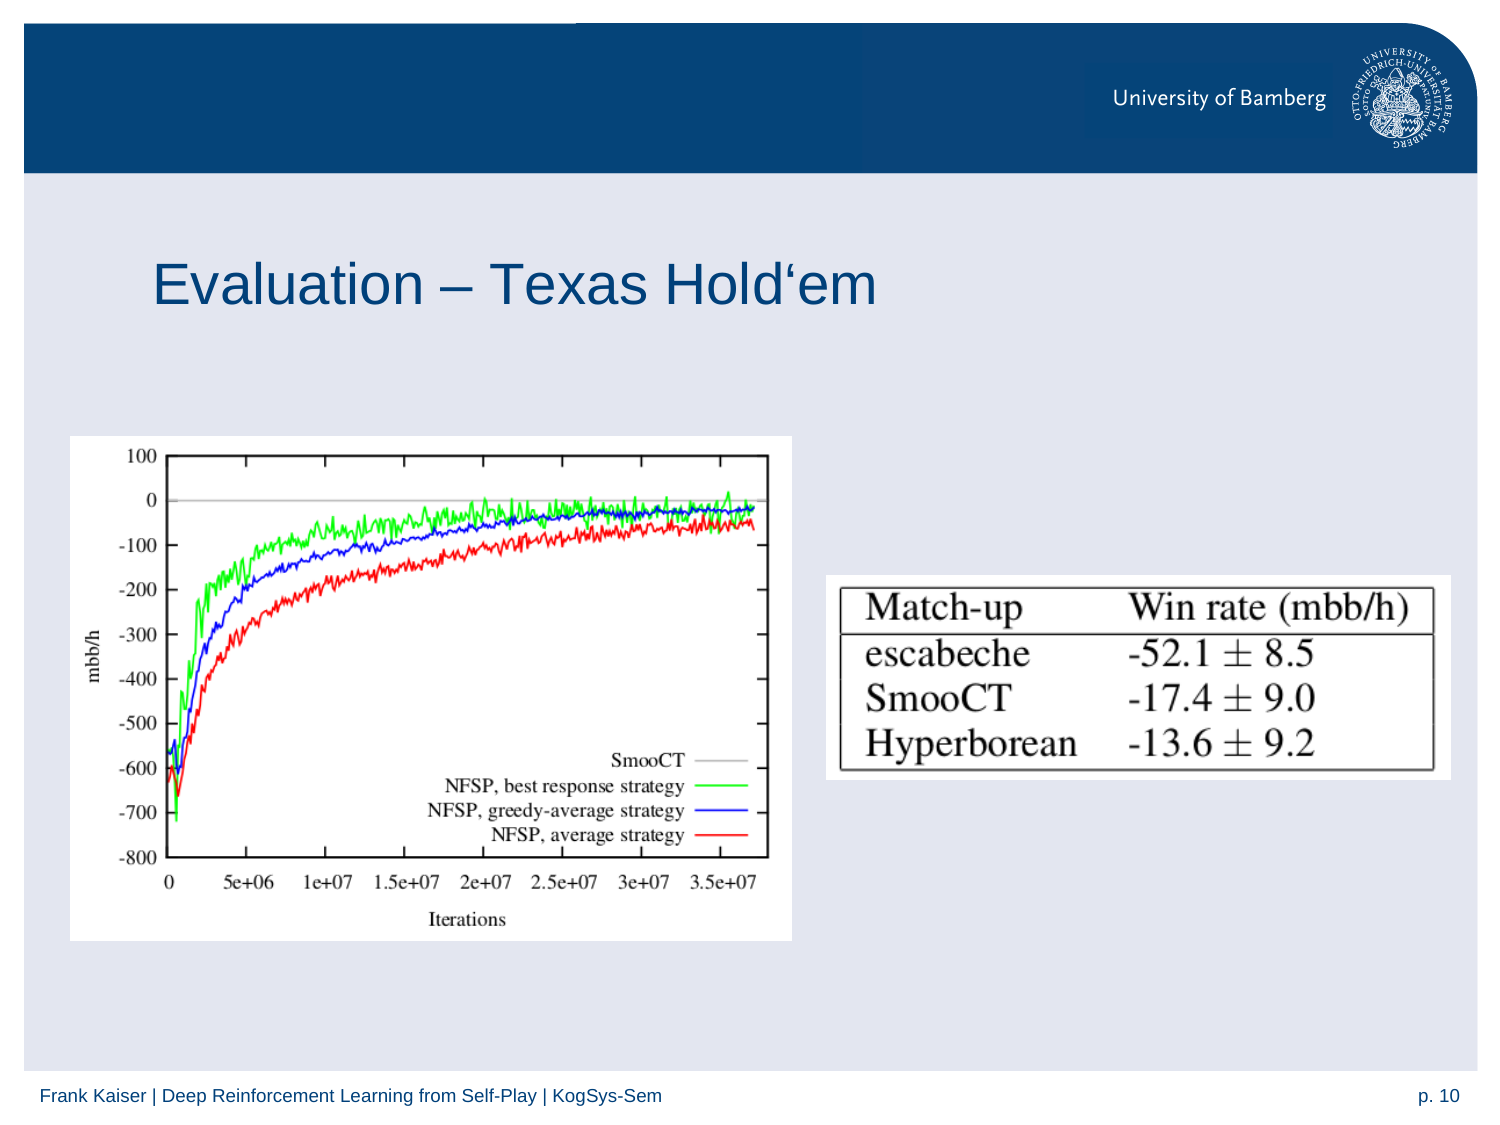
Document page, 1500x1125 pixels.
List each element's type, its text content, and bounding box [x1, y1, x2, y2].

title Evaluation – Texas Hold‘em [137, 187, 1363, 375]
picture [0, 0, 1500, 1125]
